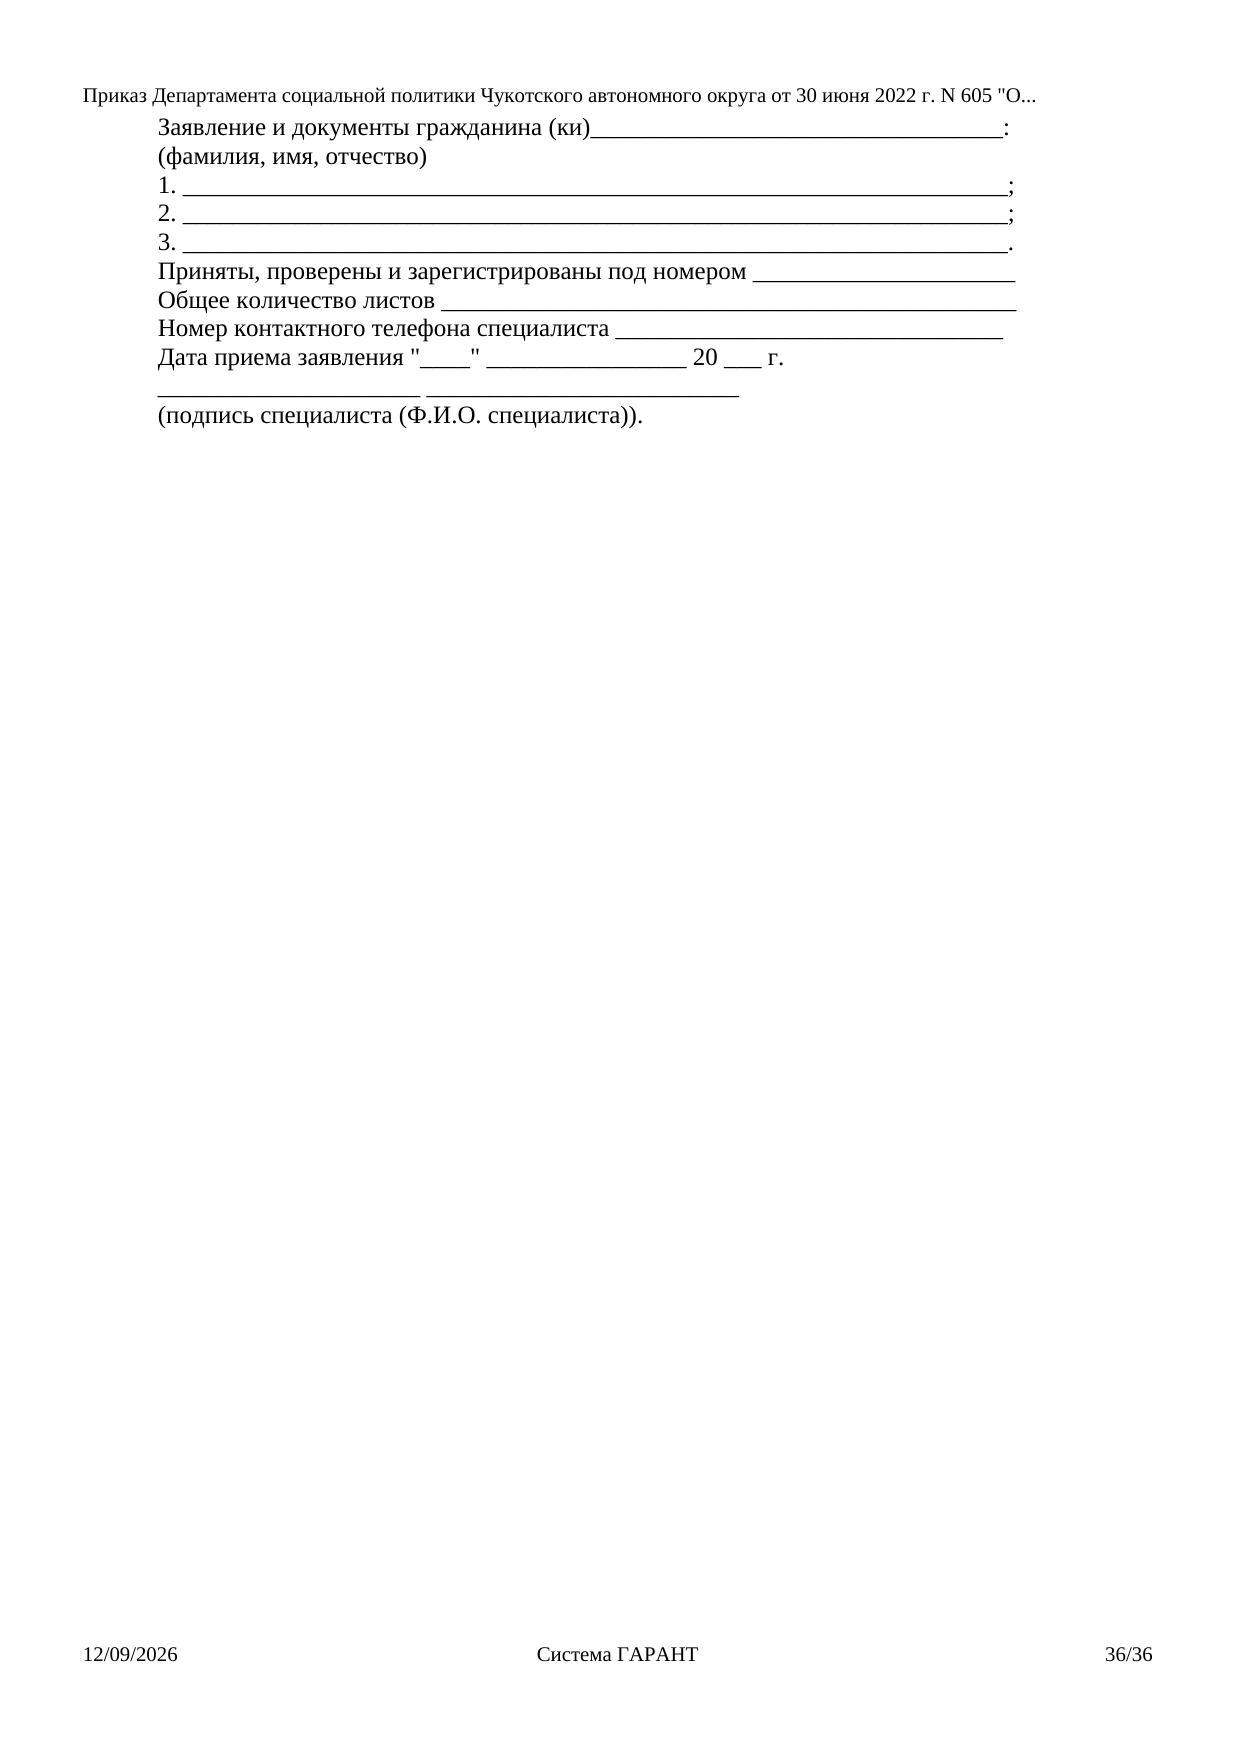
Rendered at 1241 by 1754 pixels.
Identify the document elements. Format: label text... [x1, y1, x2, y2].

text Дата приема заявления "____" ________________ 20 ___ г. [83, 342, 1157, 371]
text 3. __________________________________________________________________. [83, 227, 1157, 256]
text Приняты, проверены и зарегистрированы под номером _____________________ [83, 256, 1157, 285]
text Номер контактного телефона специалиста _______________________________ [83, 313, 1157, 342]
text 2. __________________________________________________________________; [83, 198, 1157, 227]
text (подпись специалиста (Ф.И.О. специалиста)). [83, 400, 1157, 428]
text Общее количество листов ______________________________________________ [83, 285, 1157, 313]
text (фамилия, имя, отчество) [83, 141, 1157, 170]
text _____________________ _________________________ [83, 371, 1157, 400]
text 1. __________________________________________________________________; [83, 170, 1157, 198]
text Заявление и документы гражданина (ки)_________________________________: [83, 112, 1157, 141]
